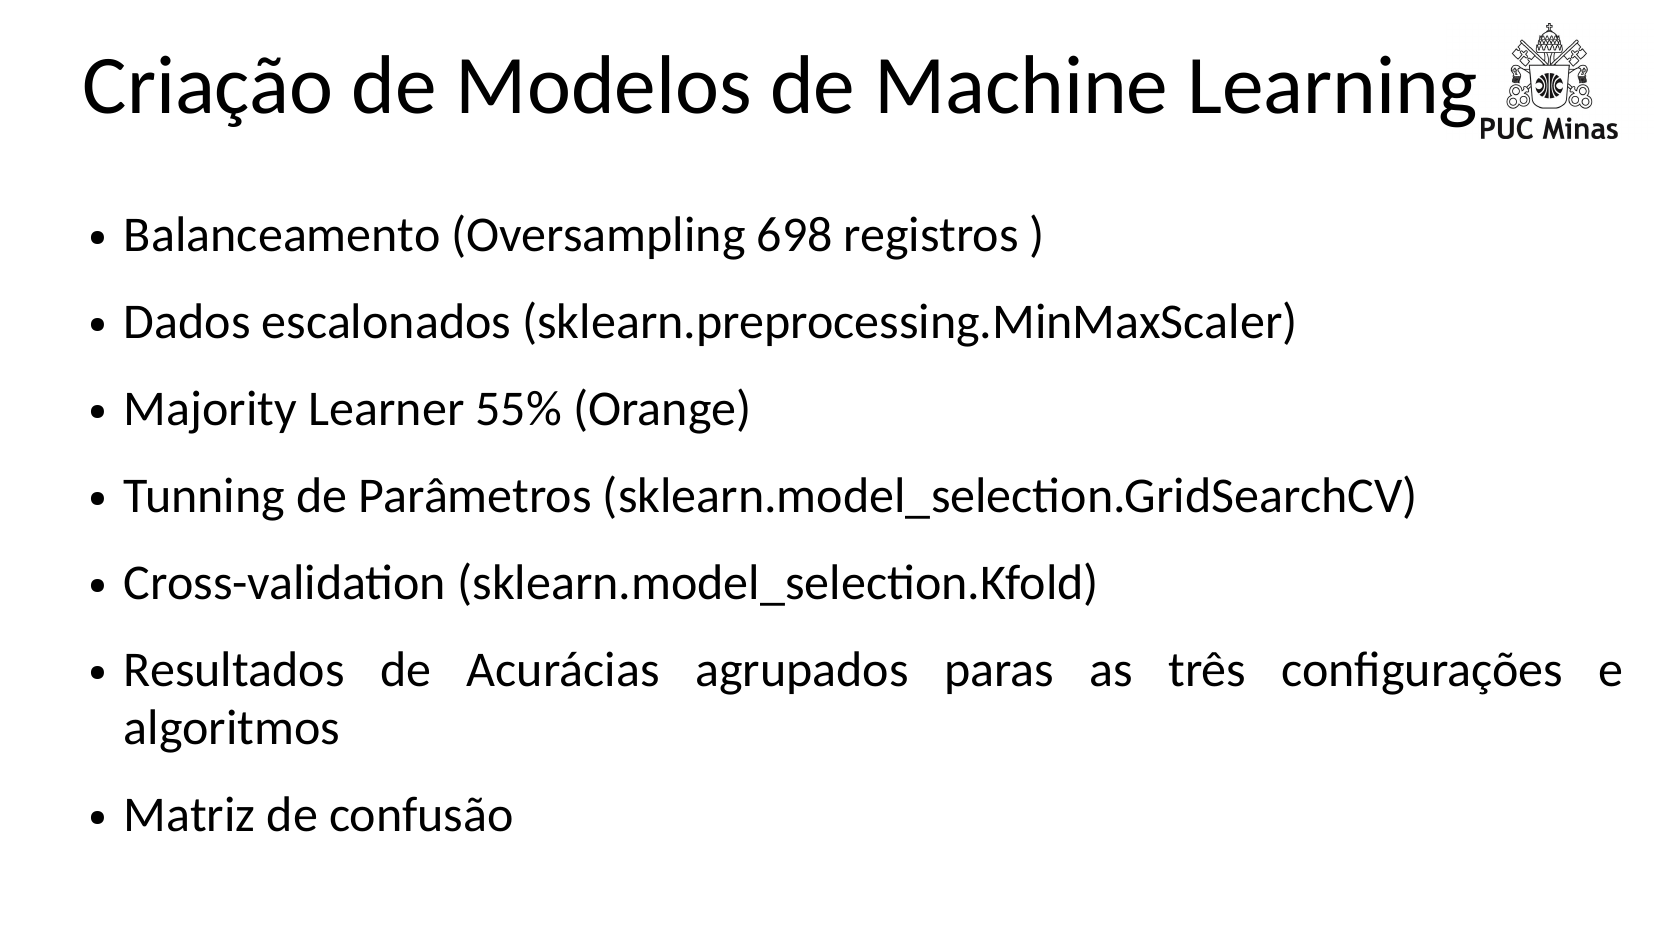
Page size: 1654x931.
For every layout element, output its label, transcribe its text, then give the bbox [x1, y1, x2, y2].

text_box Balanceamento (Oversampling 698 registros ) Dados escalonados (sklearn.preprocessing.MinMaxScaler) Majority Learner 55% (Orange) Tunning de Parâmetros (sklearn.model_selection.GridSearchCV) Cross-validation (sklearn.model_selection.Kfold) Resultados de Acurácias agrupados paras as três configurações e algoritmos Matriz de confusão [88, 206, 1625, 862]
title Criação de Modelos de Machine Learning [82, 37, 1571, 148]
picture [1446, 23, 1654, 140]
